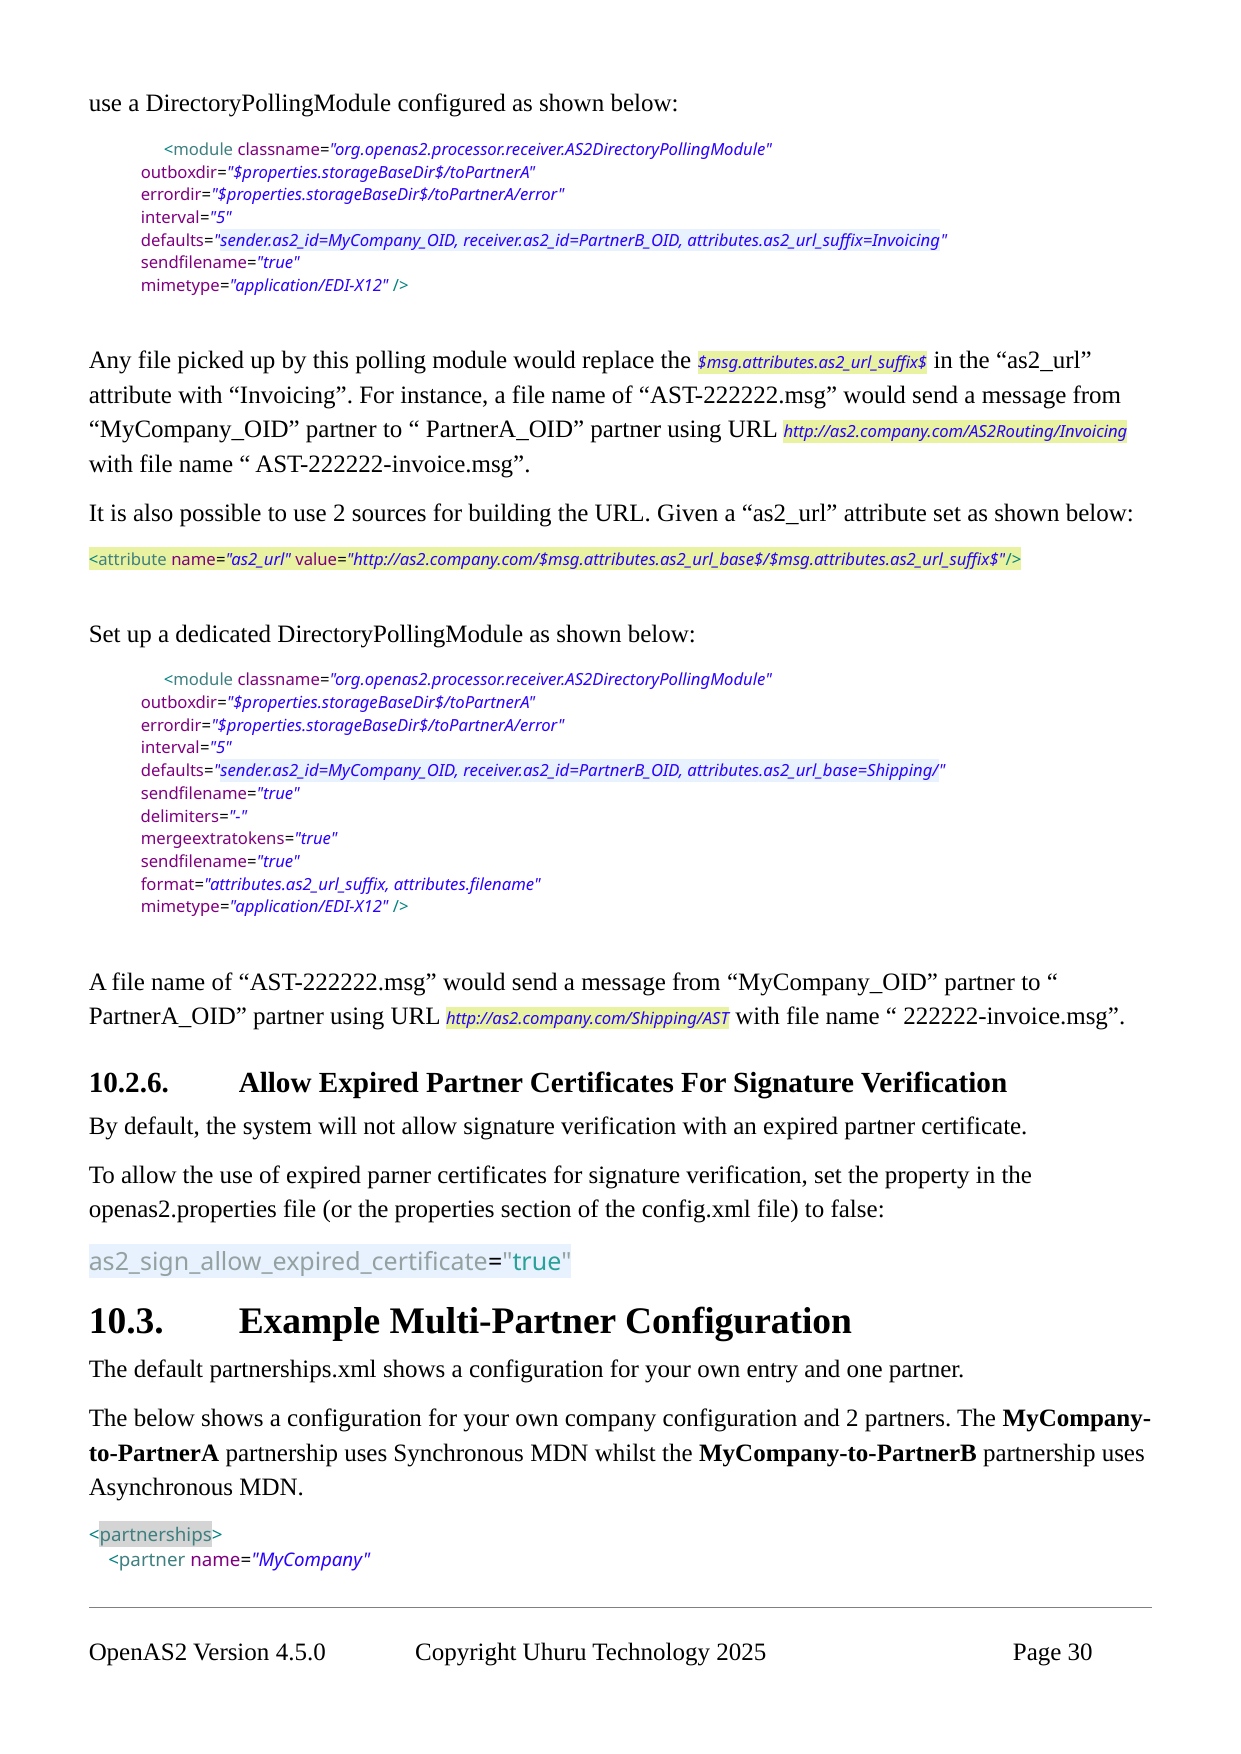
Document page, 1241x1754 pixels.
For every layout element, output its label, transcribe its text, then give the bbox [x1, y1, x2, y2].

text interval="5" [88, 736, 1152, 759]
text outboxdir="$properties.storageBaseDir$/toPartnerA" [88, 160, 1152, 183]
text mergeextratokens="true" [88, 827, 1152, 850]
text By default, the system will not allow signature verification with an expired partner certificate. [88, 1111, 1152, 1140]
text It is also possible to use 2 sources for building the URL. Given a “as2_url” attribute set as shown below: [88, 498, 1152, 527]
text <partner name="MyCompany" [88, 1547, 1152, 1572]
text as2_sign_allow_expired_certificate="true" [88, 1244, 1152, 1278]
text sendfilename="true" [88, 251, 1152, 274]
text errordir="$properties.storageBaseDir$/toPartnerA/error" [88, 183, 1152, 206]
text format="attributes.as2_url_suffix, attributes.filename" [88, 872, 1152, 895]
text interval="5" [88, 206, 1152, 228]
text sendfilename="true" [88, 782, 1152, 804]
text A file name of “AST-222222.msg” would send a message from “MyCompany_OID” partner to “ PartnerA_OID” partner using URL http://as2.company.com/Shipping/AST with file name “ 222222-invoice.msg”. [88, 967, 1152, 1030]
text <partnerships> [88, 1521, 1152, 1547]
text The default partnerships.xml shows a configuration for your own entry and one partner. [88, 1354, 1152, 1383]
text The below shows a configuration for your own company configuration and 2 partners. The MyCompany-to-PartnerA partnership uses Synchronous MDN whilst the MyCompany-to-PartnerB partnership uses Asynchronous MDN. [88, 1403, 1152, 1501]
subtitle Example Multi-Partner Configuration [88, 1298, 1152, 1342]
text Any file picked up by this polling module would replace the $msg.attributes.as2_url_suffix$ in the “as2_url” attribute with “Invoicing”. For instance, a file name of “AST-222222.msg” would send a message from “MyCompany_OID” partner to “ PartnerA_OID” partner using URL http://as2.company.com/AS2Routing/Invoicing with file name “ AST-222222-invoice.msg”. [88, 346, 1152, 478]
text <module classname="org.openas2.processor.receiver.AS2DirectoryPollingModule" [163, 668, 1152, 691]
text sendfilename="true" [88, 850, 1152, 872]
text Set up a dedicated DirectoryPollingModule as shown below: [88, 619, 1152, 648]
text To allow the use of expired parner certificates for signature verification, set the property in the openas2.properties file (or the properties section of the config.xml file) to false: [88, 1160, 1152, 1223]
text defaults="sender.as2_id=MyCompany_OID, receiver.as2_id=PartnerB_OID, attributes.as2_url_suffix=Invoicing" [88, 228, 1152, 251]
text <module classname="org.openas2.processor.receiver.AS2DirectoryPollingModule" [163, 138, 1152, 160]
text errordir="$properties.storageBaseDir$/toPartnerA/error" [88, 713, 1152, 736]
text delimiters="-" [88, 804, 1152, 827]
text defaults="sender.as2_id=MyCompany_OID, receiver.as2_id=PartnerB_OID, attributes.as2_url_base=Shipping/" [88, 759, 1152, 782]
text outboxdir="$properties.storageBaseDir$/toPartnerA" [88, 691, 1152, 713]
text use a DirectoryPollingModule configured as shown below: [88, 88, 1152, 117]
text <attribute name="as2_url" value="http://as2.company.com/$msg.attributes.as2_url_base$/$msg.attributes.as2_url_suffix$"/> [88, 547, 1152, 570]
text mimetype="application/EDI-X12" /> [88, 274, 1152, 297]
subtitle Allow Expired Partner Certificates For Signature Verification [88, 1065, 1152, 1098]
text mimetype="application/EDI-X12" /> [88, 895, 1152, 918]
